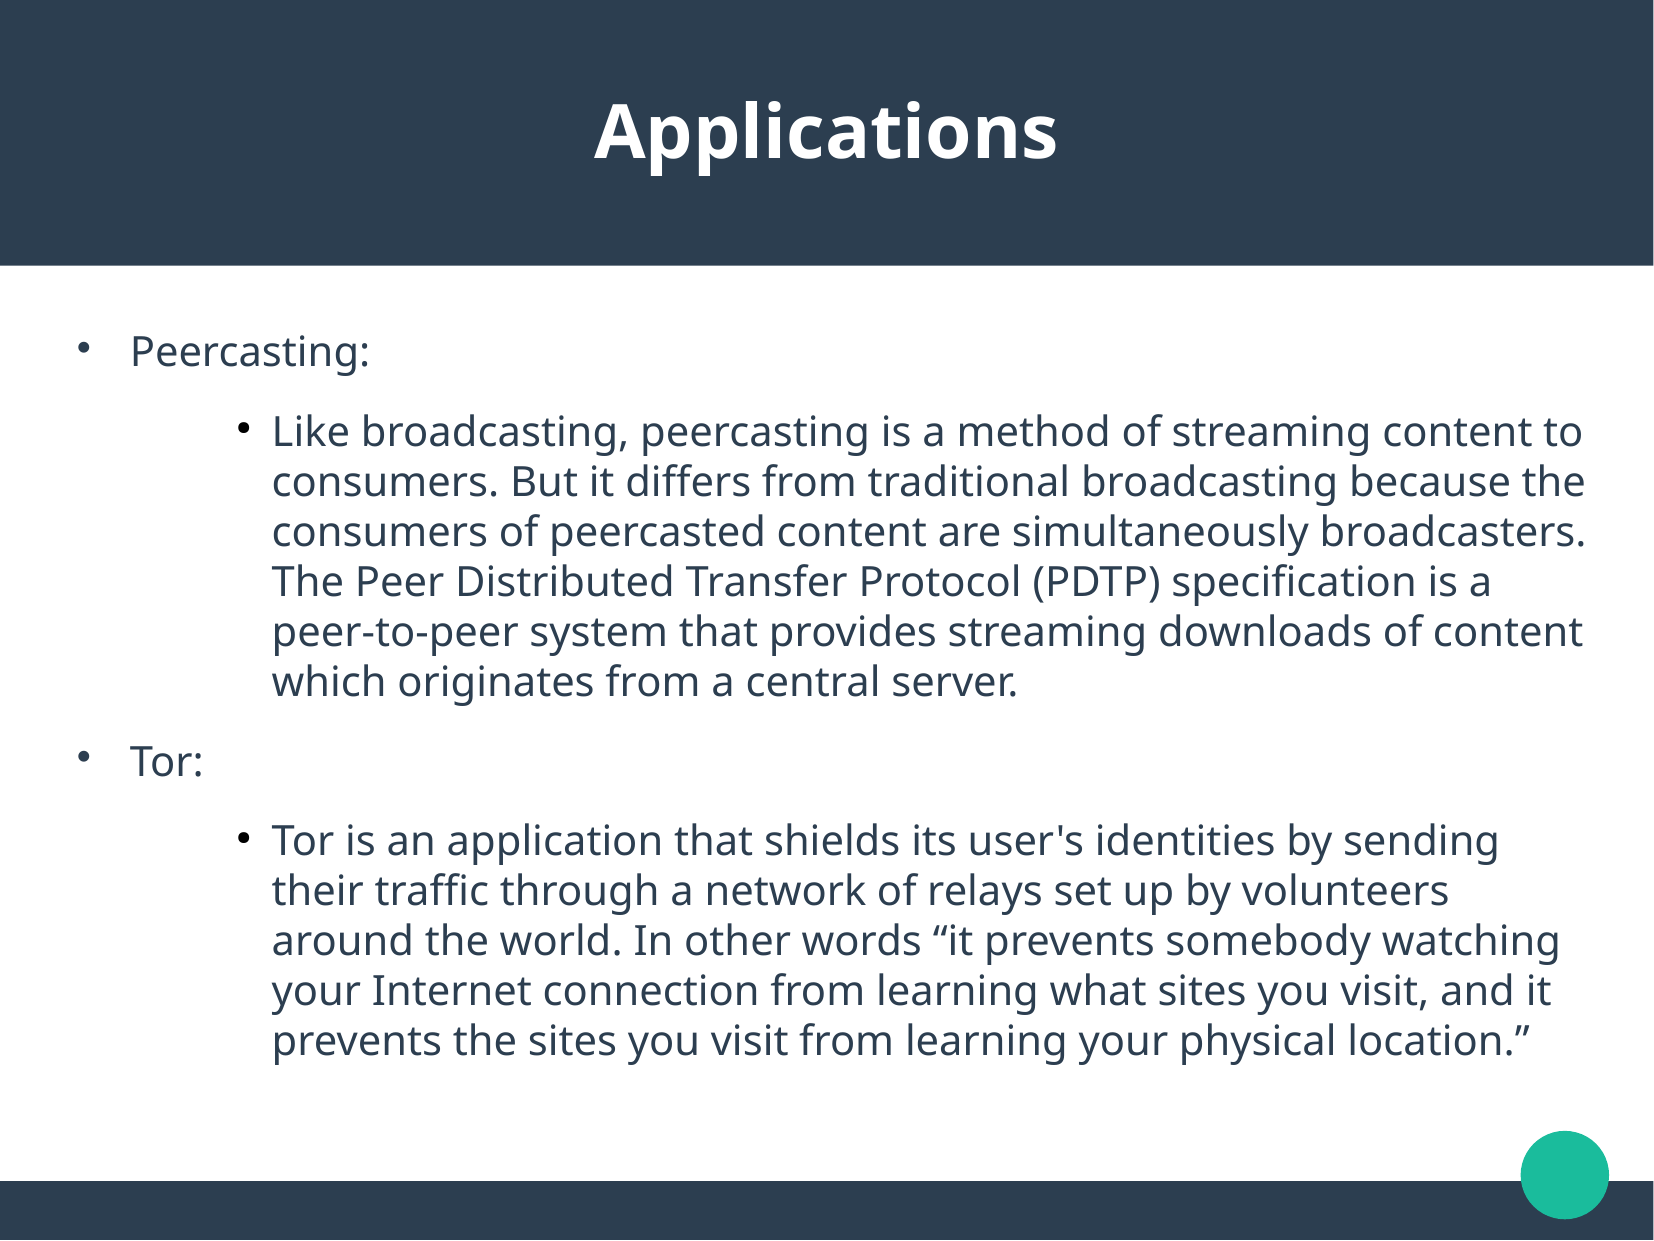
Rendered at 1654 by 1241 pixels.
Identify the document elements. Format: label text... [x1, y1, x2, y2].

text_box Applications [58, 49, 1595, 207]
text_box Peercasting: Like broadcasting, peercasting is a method of streaming content to consumers. But it differs from traditional broadcasting because the consumers of peercasted content are simultaneously broadcasters. The Peer Distributed Transfer Protocol (PDTP) specification is a peer-to-peer system that provides streaming downloads of content which originates from a central server. Tor: Tor is an application that shields its user's identities by sending their traffic through a network of relays set up by volunteers around the world. In other words “it prevents somebody watching your Internet connection from learning what sites you visit, and it prevents the sites you visit from learning your physical location.” [58, 324, 1595, 1152]
